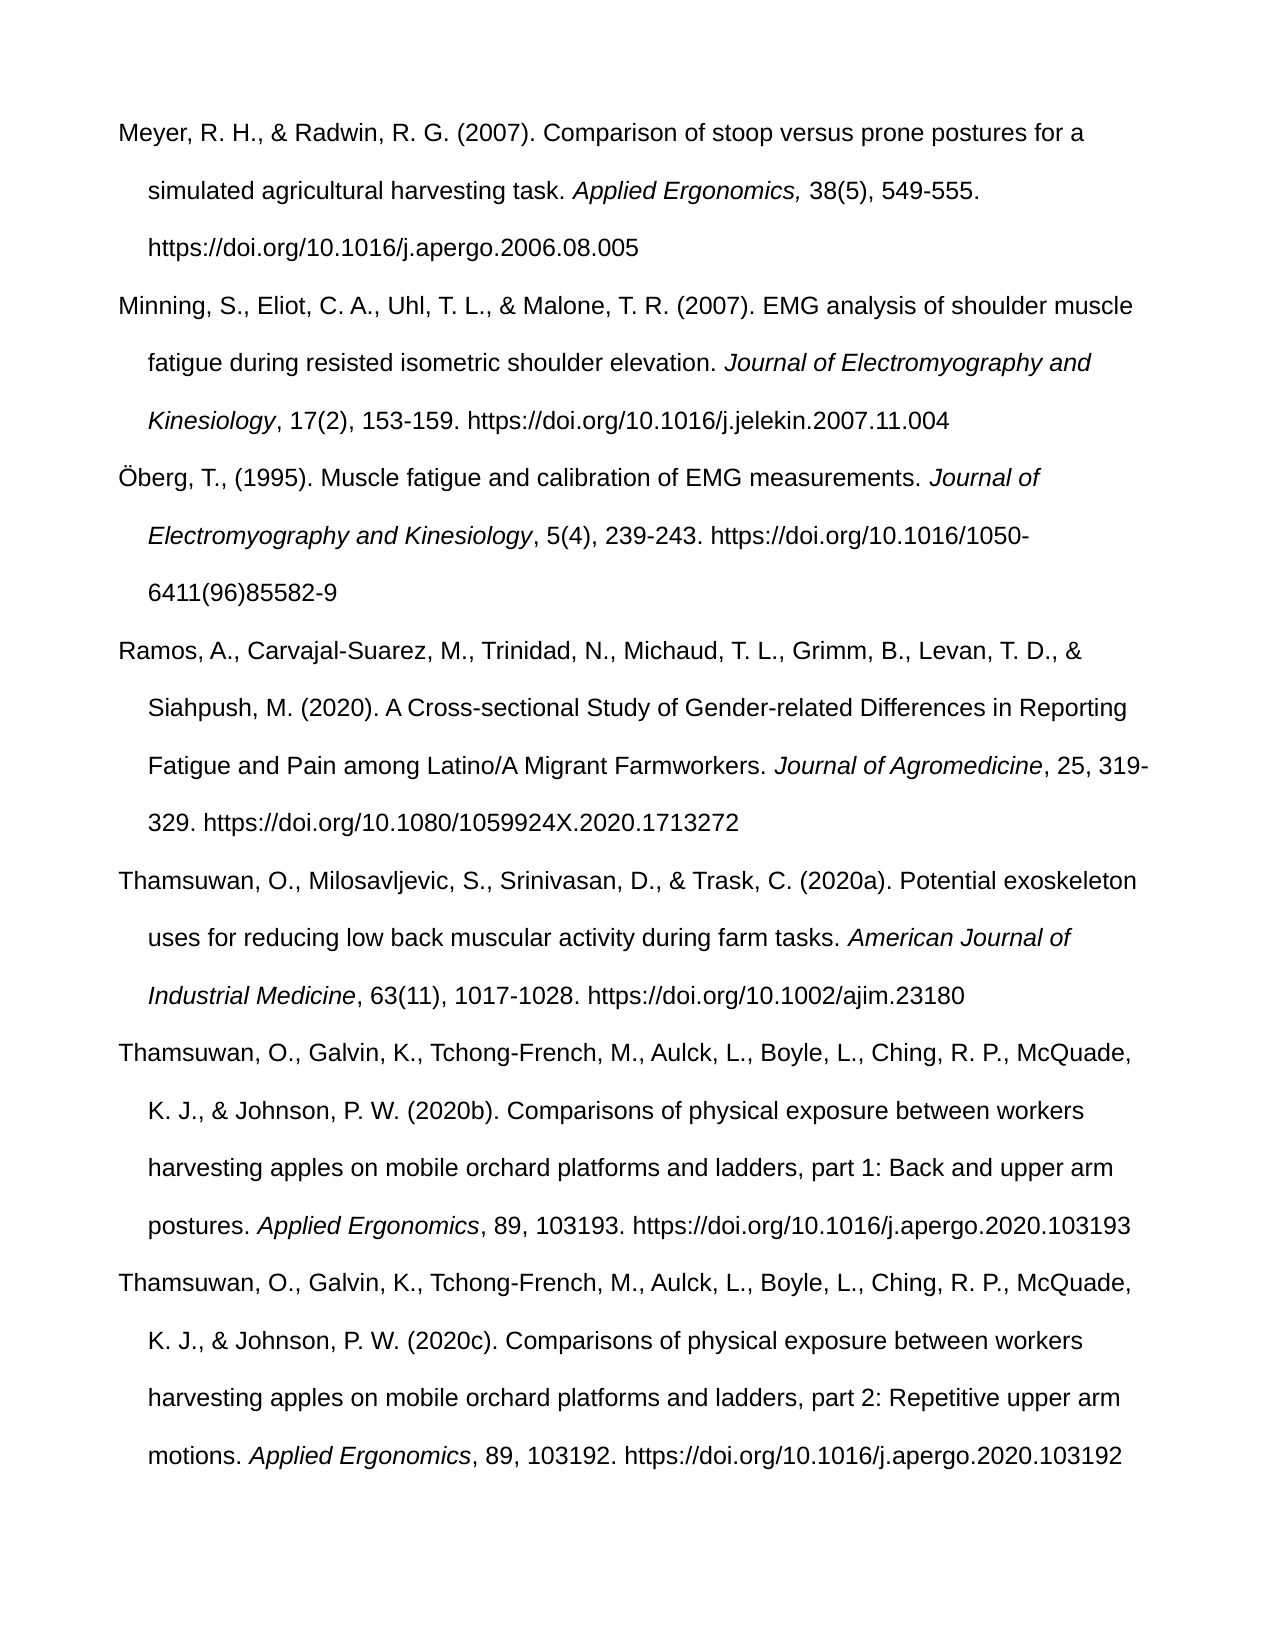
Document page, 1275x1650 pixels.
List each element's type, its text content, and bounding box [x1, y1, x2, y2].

text Meyer, R. H., & Radwin, R. G. (2007). Comparison of stoop versus prone postures for a simulated agricultural harvesting task. Applied Ergonomics, 38(5), 549-555. https://doi.org/10.1016/j.apergo.2006.08.005 [118, 118, 1157, 262]
text Thamsuwan, O., Milosavljevic, S., Srinivasan, D., & Trask, C. (2020a). Potential exoskeleton uses for reducing low back muscular activity during farm tasks. American Journal of Industrial Medicine, 63(11), 1017-1028. https://doi.org/10.1002/ajim.23180 [118, 866, 1157, 1009]
text Minning, S., Eliot, C. A., Uhl, T. L., & Malone, T. R. (2007). EMG analysis of shoulder muscle fatigue during resisted isometric shoulder elevation. Journal of Electromyography and Kinesiology, 17(2), 153-159. https://doi.org/10.1016/j.jelekin.2007.11.004 [118, 291, 1157, 434]
text Thamsuwan, O., Galvin, K., Tchong-French, M., Aulck, L., Boyle, L., Ching, R. P., McQuade, K. J., & Johnson, P. W. (2020b). Comparisons of physical exposure between workers harvesting apples on mobile orchard platforms and ladders, part 1: Back and upper arm postures. Applied Ergonomics, 89, 103193. https://doi.org/10.1016/j.apergo.2020.103193 [118, 1038, 1157, 1239]
text Ramos, A., Carvajal-Suarez, M., Trinidad, N., Michaud, T. L., Grimm, B., Levan, T. D., & Siahpush, M. (2020). A Cross-sectional Study of Gender-related Differences in Reporting Fatigue and Pain among Latino/A Migrant Farmworkers. Journal of Agromedicine, 25, 319-329. https://doi.org/10.1080/1059924X.2020.1713272 [118, 636, 1157, 837]
text Öberg, T., (1995). Muscle fatigue and calibration of EMG measurements. Journal of Electromyography and Kinesiology, 5(4), 239-243. https://doi.org/10.1016/1050-6411(96)85582-9 [118, 463, 1157, 607]
text Thamsuwan, O., Galvin, K., Tchong-French, M., Aulck, L., Boyle, L., Ching, R. P., McQuade, K. J., & Johnson, P. W. (2020c). Comparisons of physical exposure between workers harvesting apples on mobile orchard platforms and ladders, part 2: Repetitive upper arm motions. Applied Ergonomics, 89, 103192. https://doi.org/10.1016/j.apergo.2020.103192 [118, 1268, 1157, 1469]
